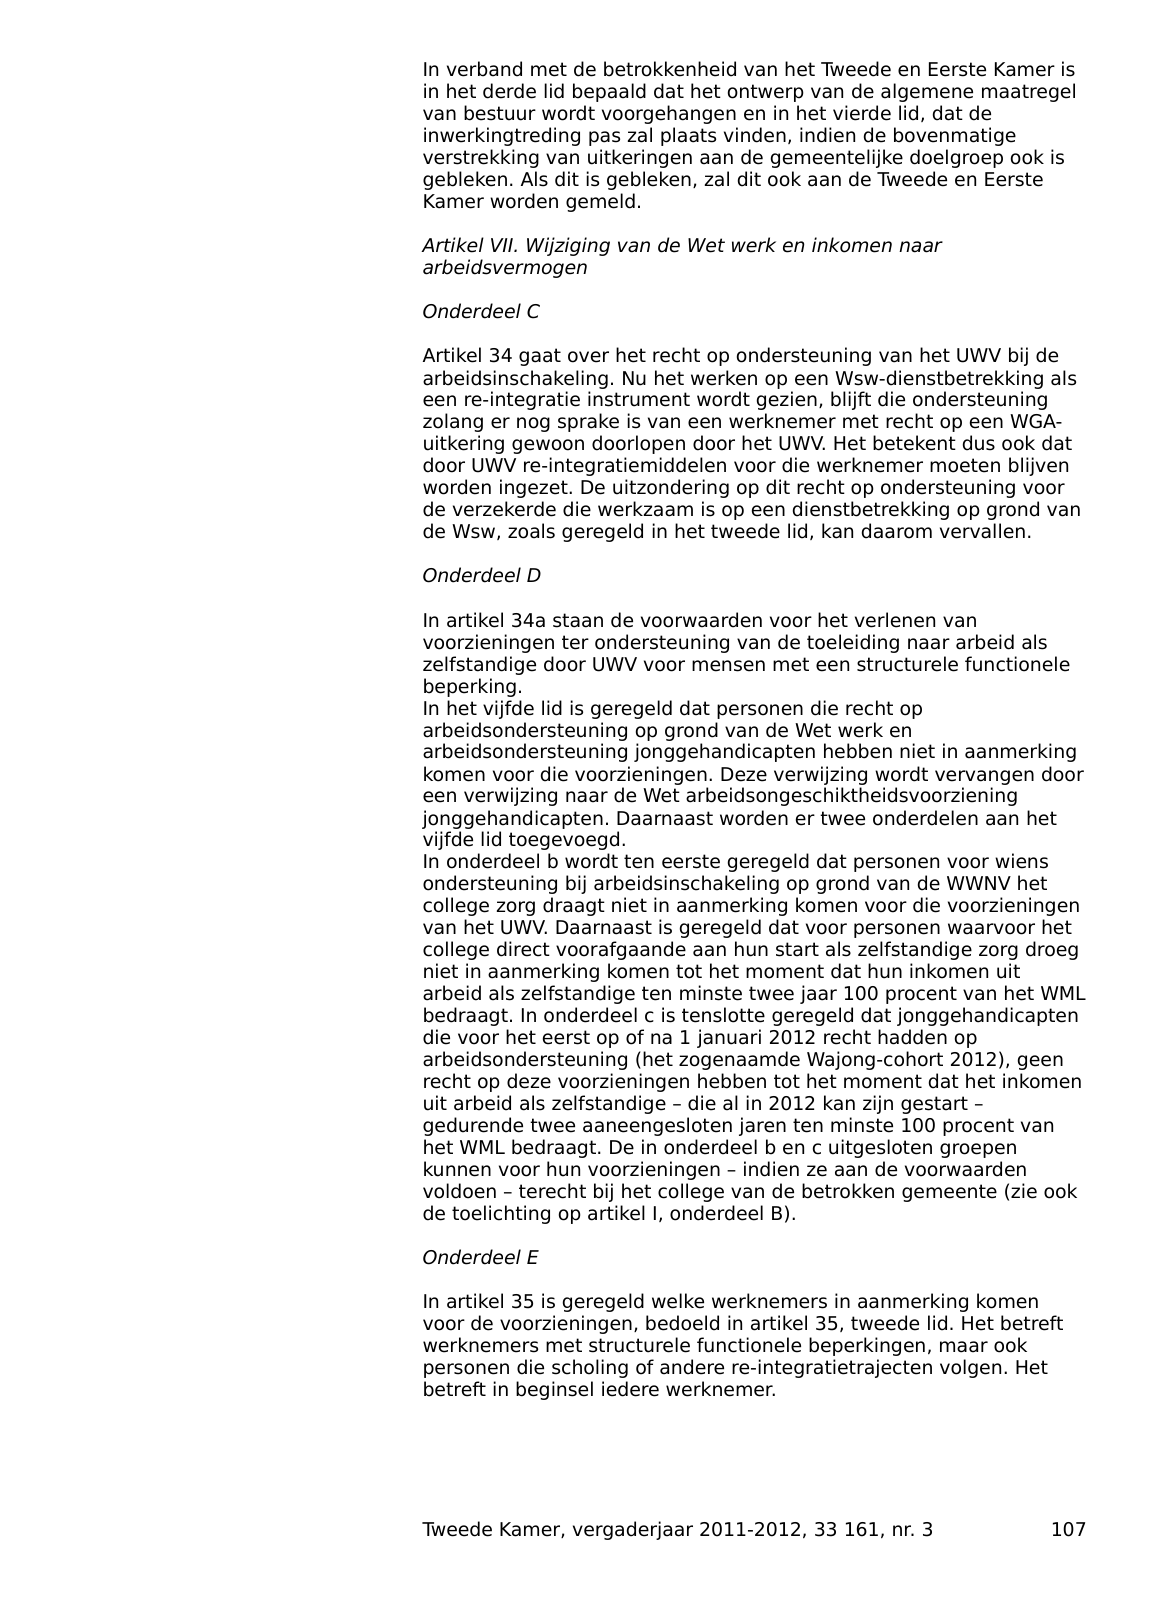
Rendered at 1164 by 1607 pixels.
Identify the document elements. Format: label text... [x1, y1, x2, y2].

subtitle Artikel VII. Wijziging van de Wet werk en inkomen naar arbeidsvermogen [422, 235, 1087, 279]
text In artikel 34a staan de voorwaarden voor het verlenen van voorzieningen ter ondersteuning van de toeleiding naar arbeid als zelfstandige door UWV voor mensen met een structurele functionele beperking. [422, 609, 1087, 697]
subtitle Onderdeel D [422, 565, 1087, 587]
subtitle Onderdeel C [422, 301, 1087, 323]
text In artikel 35 is geregeld welke werknemers in aanmerking komen voor de voorzieningen, bedoeld in artikel 35, tweede lid. Het betreft werknemers met structurele functionele beperkingen, maar ook personen die scholing of andere re-integratietrajecten volgen. Het betreft in beginsel iedere werknemer. [422, 1291, 1087, 1401]
subtitle Onderdeel E [422, 1247, 1087, 1269]
text In het vijfde lid is geregeld dat personen die recht op arbeidsondersteuning op grond van de Wet werk en arbeidsondersteuning jonggehandicapten hebben niet in aanmerking komen voor die voorzieningen. Deze verwijzing wordt vervangen door een verwijzing naar de Wet arbeidsongeschiktheidsvoorziening jonggehandicapten. Daarnaast worden er twee onderdelen aan het vijfde lid toegevoegd. [422, 697, 1087, 851]
text Artikel 34 gaat over het recht op ondersteuning van het UWV bij de arbeidsinschakeling. Nu het werken op een Wsw-dienstbetrekking als een re-integratie instrument wordt gezien, blijft die ondersteuning zolang er nog sprake is van een werknemer met recht op een WGA-uitkering gewoon doorlopen door het UWV. Het betekent dus ook dat door UWV re-integratiemiddelen voor die werknemer moeten blijven worden ingezet. De uitzondering op dit recht op ondersteuning voor de verzekerde die werkzaam is op een dienstbetrekking op grond van de Wsw, zoals geregeld in het tweede lid, kan daarom vervallen. [422, 345, 1087, 543]
text In verband met de betrokkenheid van het Tweede en Eerste Kamer is in het derde lid bepaald dat het ontwerp van de algemene maatregel van bestuur wordt voorgehangen en in het vierde lid, dat de inwerkingtreding pas zal plaats vinden, indien de bovenmatige verstrekking van uitkeringen aan de gemeentelijke doelgroep ook is gebleken. Als dit is gebleken, zal dit ook aan de Tweede en Eerste Kamer worden gemeld. [422, 59, 1087, 213]
text In onderdeel b wordt ten eerste geregeld dat personen voor wiens ondersteuning bij arbeidsinschakeling op grond van de WWNV het college zorg draagt niet in aanmerking komen voor die voorzieningen van het UWV. Daarnaast is geregeld dat voor personen waarvoor het college direct voorafgaande aan hun start als zelfstandige zorg droeg niet in aanmerking komen tot het moment dat hun inkomen uit arbeid als zelfstandige ten minste twee jaar 100 procent van het WML bedraagt. In onderdeel c is tenslotte geregeld dat jonggehandicapten die voor het eerst op of na 1 januari 2012 recht hadden op arbeidsondersteuning (het zogenaamde Wajong-cohort 2012), geen recht op deze voorzieningen hebben tot het moment dat het inkomen uit arbeid als zelfstandige – die al in 2012 kan zijn gestart – gedurende twee aaneengesloten jaren ten minste 100 procent van het WML bedraagt. De in onderdeel b en c uitgesloten groepen kunnen voor hun voorzieningen – indien ze aan de voorwaarden voldoen – terecht bij het college van de betrokken gemeente (zie ook de toelichting op artikel I, onderdeel B). [422, 851, 1087, 1225]
